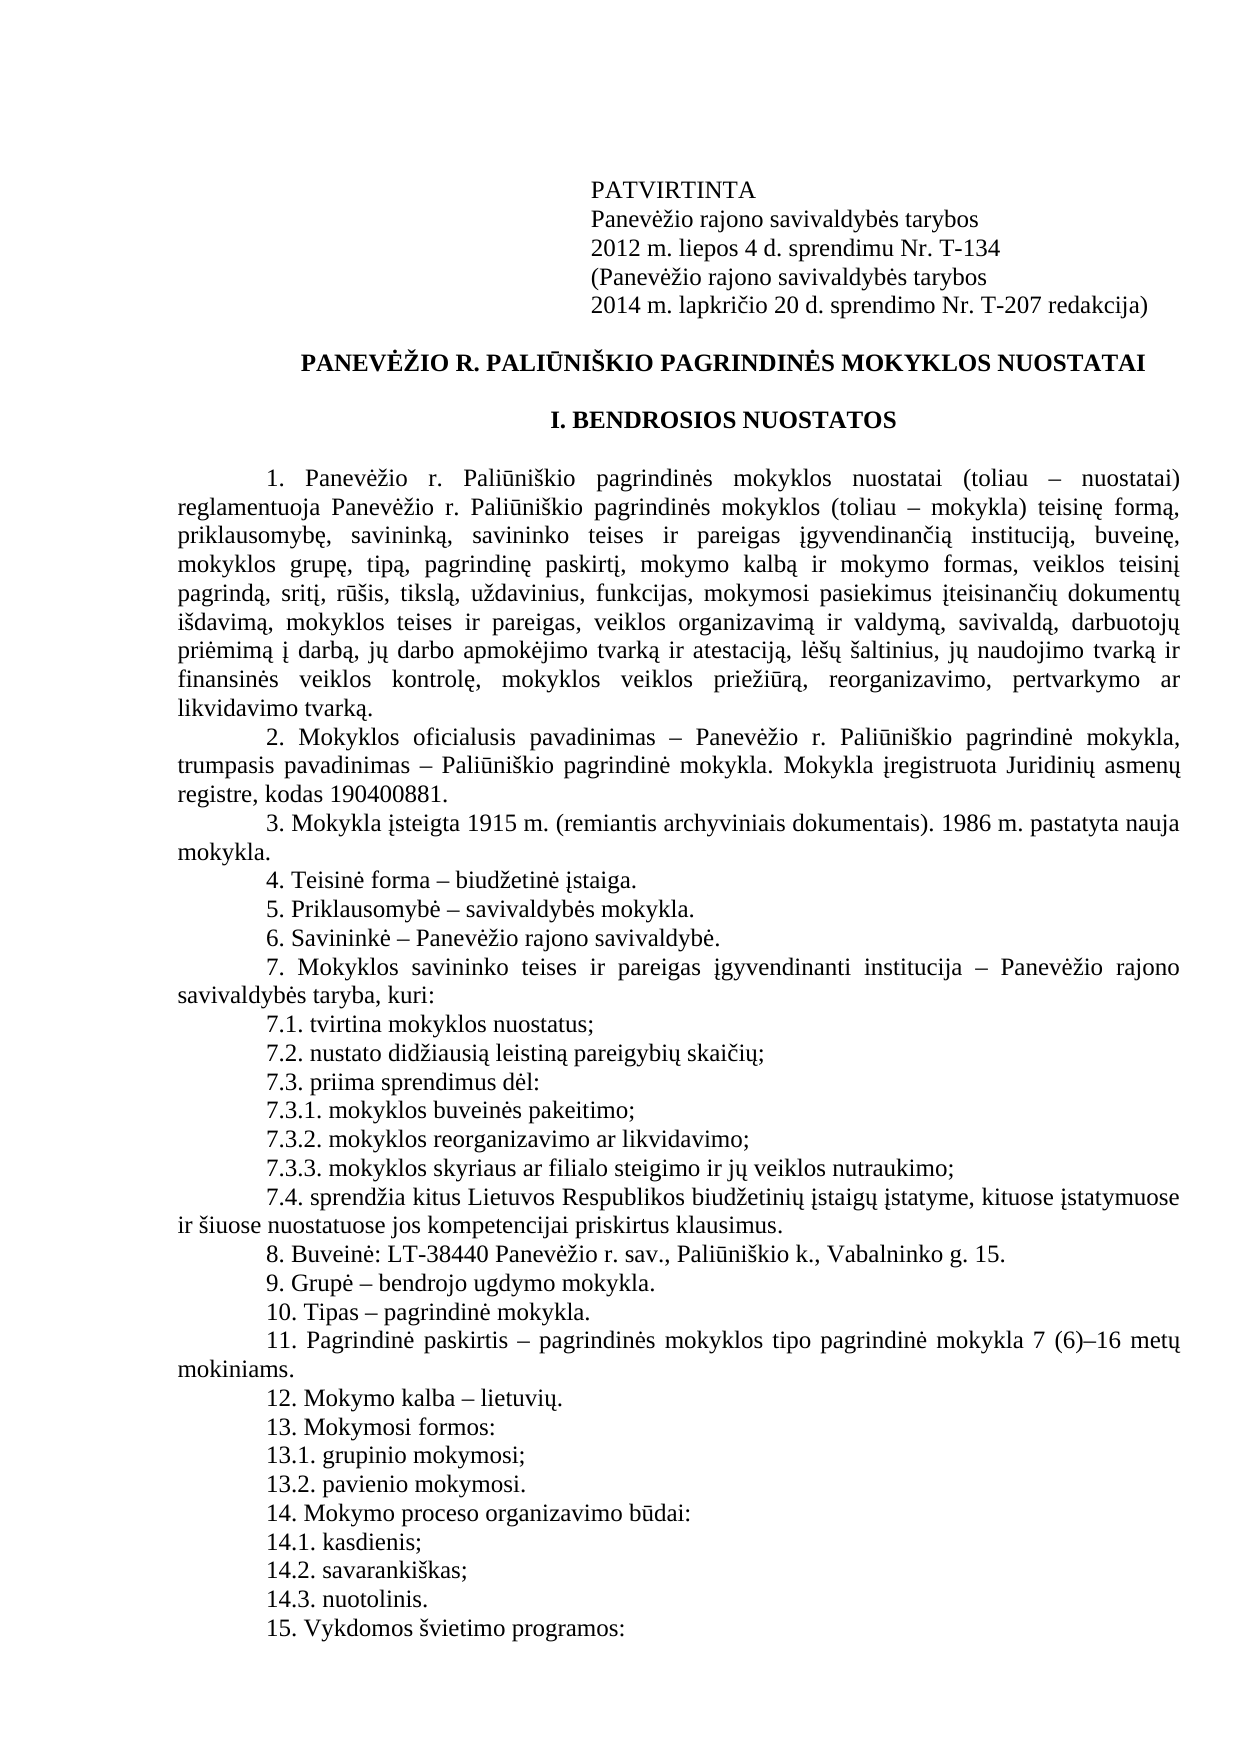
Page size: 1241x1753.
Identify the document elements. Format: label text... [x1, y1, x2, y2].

text 6. Savininkė – Panevėžio rajono savivaldybė. [177, 923, 1181, 952]
text PANEVĖŽIO R. PALIŪNIŠKIO PAGRINDINĖS MOKYKLOS NUOSTATAI [177, 348, 1181, 377]
text 3. Mokykla įsteigta 1915 m. (remiantis archyviniais dokumentais). 1986 m. pastatyta nauja mokykla. [177, 808, 1181, 866]
text PATVIRTINTA [177, 176, 1181, 204]
text 5. Priklausomybė – savivaldybės mokykla. [177, 894, 1181, 923]
text 13.2. pavienio mokymosi. [177, 1469, 1181, 1498]
text 7. Mokyklos savininko teises ir pareigas įgyvendinanti institucija – Panevėžio rajono savivaldybės taryba, kuri: [177, 952, 1181, 1009]
text 7.3. priima sprendimus dėl: [177, 1067, 1181, 1096]
text 14. Mokymo proceso organizavimo būdai: [177, 1498, 1181, 1527]
text 14.3. nuotolinis. [177, 1584, 1181, 1613]
text 14.2. savarankiškas; [177, 1556, 1181, 1584]
text 14.1. kasdienis; [177, 1527, 1181, 1556]
text Panevėžio rajono savivaldybės tarybos [177, 204, 1181, 233]
text 8. Buveinė: LT-38440 Panevėžio r. sav., Paliūniškio k., Vabalninko g. 15. [177, 1239, 1181, 1268]
text 11. Pagrindinė paskirtis – pagrindinės mokyklos tipo pagrindinė mokykla 7 (6)–16 metų mokiniams. [177, 1326, 1181, 1383]
text I. BENDROSIOS NUOSTATOS [177, 406, 1181, 434]
text 2012 m. liepos 4 d. sprendimu Nr. T-134 [177, 233, 1181, 262]
text 7.3.2. mokyklos reorganizavimo ar likvidavimo; [177, 1124, 1181, 1153]
text 13. Mokymosi formos: [177, 1412, 1181, 1441]
text 7.3.1. mokyklos buveinės pakeitimo; [177, 1096, 1181, 1124]
text 15. Vykdomos švietimo programos: [177, 1613, 1181, 1642]
text 7.3.3. mokyklos skyriaus ar filialo steigimo ir jų veiklos nutraukimo; [177, 1153, 1181, 1182]
text 10. Tipas – pagrindinė mokykla. [177, 1297, 1181, 1326]
text 9. Grupė – bendrojo ugdymo mokykla. [177, 1268, 1181, 1297]
text 2014 m. lapkričio 20 d. sprendimo Nr. T-207 redakcija) [177, 291, 1181, 319]
text 7.4. sprendžia kitus Lietuvos Respublikos biudžetinių įstaigų įstatyme, kituose įstatymuose ir šiuose nuostatuose jos kompetencijai priskirtus klausimus. [177, 1182, 1181, 1239]
text 13.1. grupinio mokymosi; [177, 1441, 1181, 1469]
text 1. Panevėžio r. Paliūniškio pagrindinės mokyklos nuostatai (toliau – nuostatai) reglamentuoja Panevėžio r. Paliūniškio pagrindinės mokyklos (toliau – mokykla) teisinę formą, priklausomybę, savininką, savininko teises ir pareigas įgyvendinančią instituciją, buveinę, mokyklos grupę, tipą, pagrindinę paskirtį, mokymo kalbą ir mokymo formas, veiklos teisinį pagrindą, sritį, rūšis, tikslą, uždavinius, funkcijas, mokymosi pasiekimus įteisinančių dokumentų išdavimą, mokyklos teises ir pareigas, veiklos organizavimą ir valdymą, savivaldą, darbuotojų priėmimą į darbą, jų darbo apmokėjimo tvarką ir atestaciją, lėšų šaltinius, jų naudojimo tvarką ir finansinės veiklos kontrolę, mokyklos veiklos priežiūrą, reorganizavimo, pertvarkymo ar likvidavimo tvarką. [177, 463, 1181, 722]
text 12. Mokymo kalba – lietuvių. [177, 1383, 1181, 1412]
text 7.1. tvirtina mokyklos nuostatus; [177, 1009, 1181, 1038]
text (Panevėžio rajono savivaldybės tarybos [177, 262, 1181, 291]
text 7.2. nustato didžiausią leistiną pareigybių skaičių; [177, 1038, 1181, 1067]
text 4. Teisinė forma – biudžetinė įstaiga. [177, 866, 1181, 894]
text 2. Mokyklos oficialusis pavadinimas – Panevėžio r. Paliūniškio pagrindinė mokykla, trumpasis pavadinimas – Paliūniškio pagrindinė mokykla. Mokykla įregistruota Juridinių asmenų registre, kodas 190400881. [177, 722, 1181, 808]
